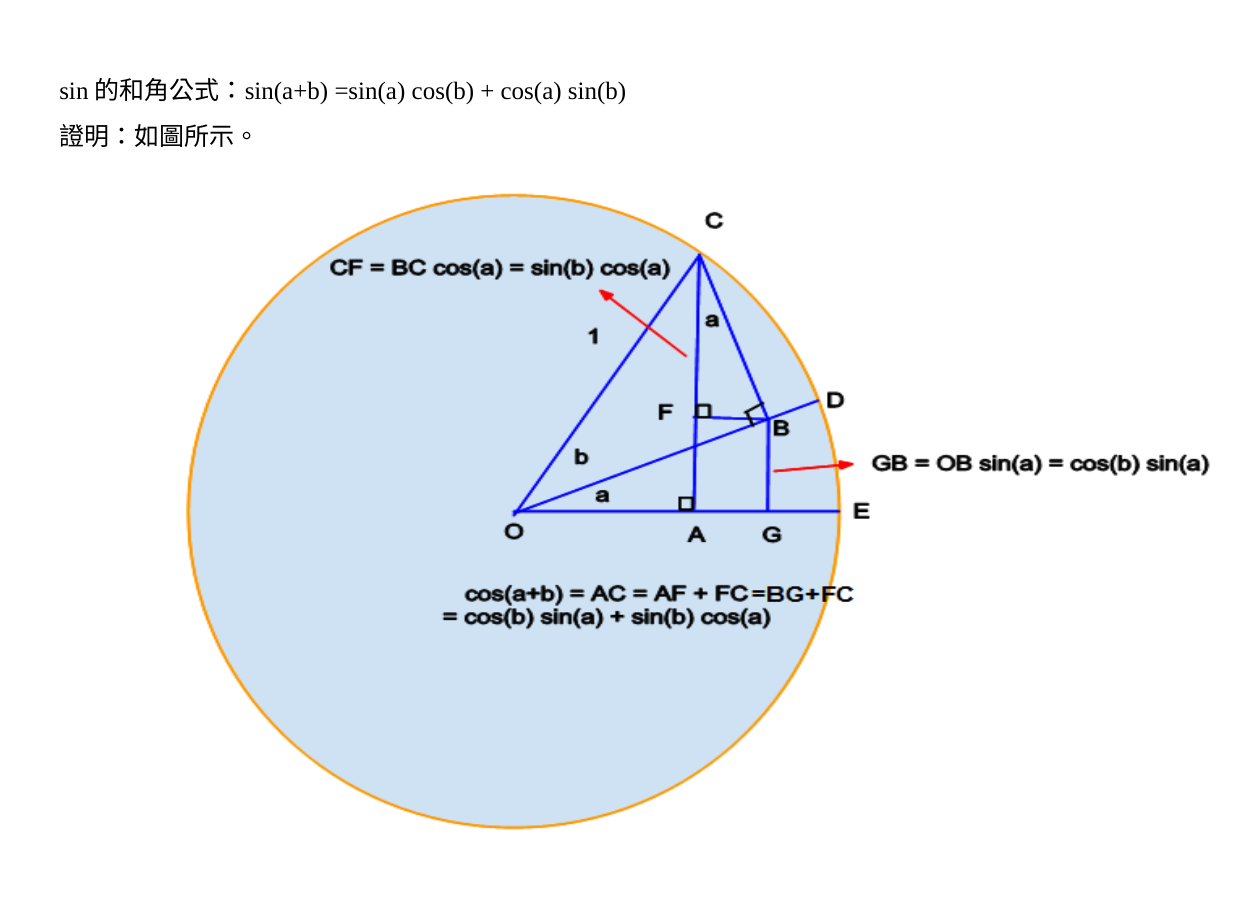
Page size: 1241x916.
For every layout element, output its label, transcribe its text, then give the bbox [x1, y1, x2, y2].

text sin 的和角公式：sin(a+b) =sin(a) cos(b) + cos(a) sin(b) 證明：如圖所示。 [59, 71, 1181, 152]
picture [159, 190, 1234, 836]
